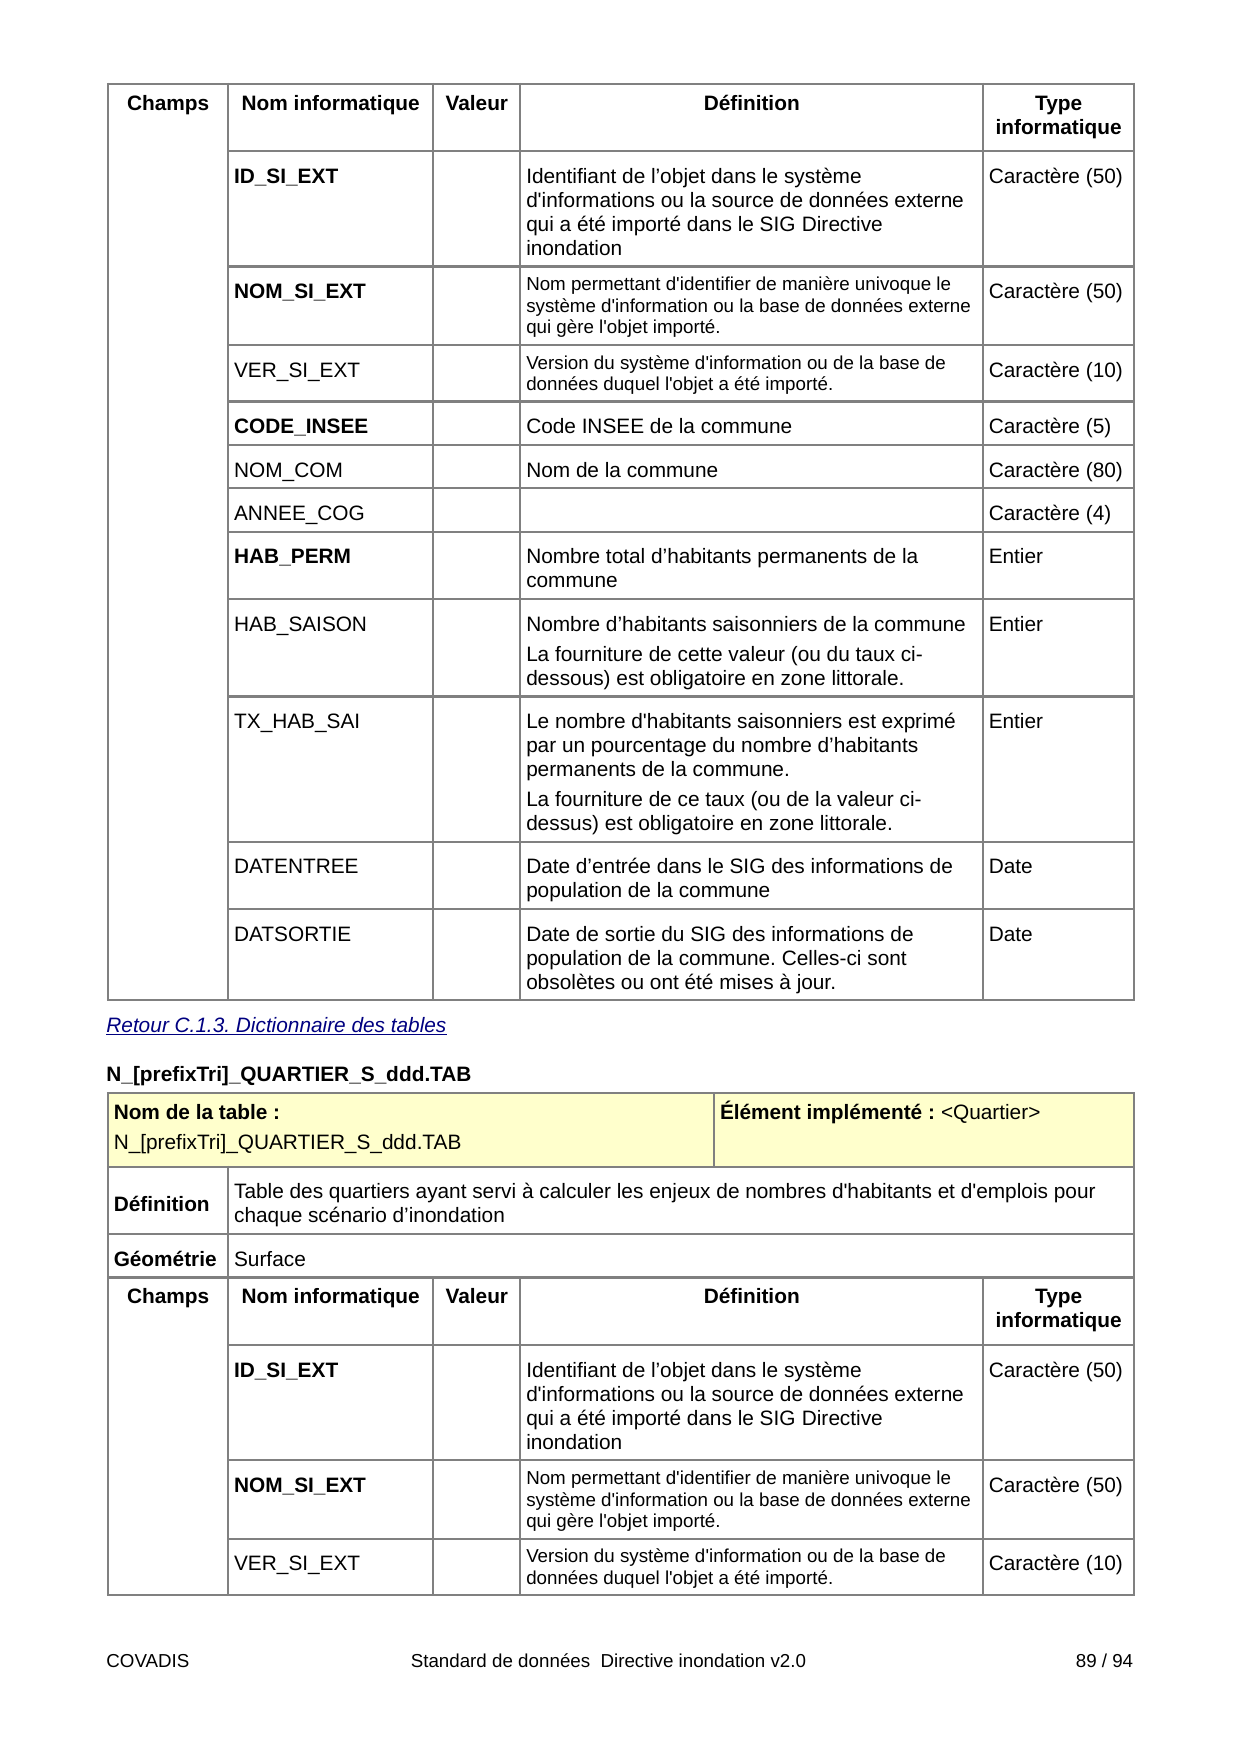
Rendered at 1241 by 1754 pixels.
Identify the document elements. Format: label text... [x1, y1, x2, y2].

table_cell Date de sortie du SIG des informations de population de la commune. Celles-ci sont obsolètes ou ont été mises à jour. [521, 910, 982, 999]
table_cell Caractère (80) [984, 446, 1133, 487]
table_cell ID_SI_EXT [229, 1346, 432, 1459]
table_cell NOM_SI_EXT [229, 1461, 432, 1537]
table_cell Valeur [434, 1279, 519, 1344]
table_cell Entier [984, 600, 1133, 695]
table_cell Code INSEE de la commune [521, 403, 982, 444]
table_cell TX_HAB_SAI [229, 698, 432, 841]
table_cell Nombre total d’habitants permanents de la commune [521, 533, 982, 598]
table_cell Nom de la commune [521, 446, 982, 487]
table_cell DATENTREE [229, 843, 432, 908]
table_cell [434, 268, 519, 344]
table_cell Le nombre d'habitants saisonniers est exprimé par un pourcentage du nombre d’habitants permanents de la commune. La fourniture de ce taux (ou de la valeur ci-dessus) est obligatoire en zone littorale. [521, 698, 982, 841]
table_cell [434, 843, 519, 908]
table_cell ANNEE_COG [229, 489, 432, 531]
table_cell Caractère (50) [984, 268, 1133, 344]
table_cell [434, 910, 519, 999]
table_cell ID_SI_EXT [229, 152, 432, 265]
table_cell [434, 489, 519, 531]
table_cell Date [984, 843, 1133, 908]
table_cell Date d’entrée dans le SIG des informations de population de la commune [521, 843, 982, 908]
table_cell Caractère (10) [984, 346, 1133, 400]
table_header Élément implémenté : <Quartier> [715, 1094, 1133, 1166]
table_cell Type informatique [984, 85, 1133, 150]
table_cell Caractère (50) [984, 1461, 1133, 1537]
table_cell Définition [521, 85, 982, 150]
table_cell Table des quartiers ayant servi à calculer les enjeux de nombres d'habitants et d'emplois pour chaque scénario d’inondation [229, 1168, 1133, 1233]
table_cell [434, 446, 519, 487]
table_cell Nombre d’habitants saisonniers de la commune La fourniture de cette valeur (ou du taux ci-dessous) est obligatoire en zone littorale. [521, 600, 982, 695]
table_cell Date [984, 910, 1133, 999]
table_cell Caractère (50) [984, 152, 1133, 265]
table_cell Nom permettant d'identifier de manière univoque le système d'information ou la base de données externe qui gère l'objet importé. [521, 268, 982, 344]
table_cell Version du système d'information ou de la base de données duquel l'objet a été importé. [521, 1540, 982, 1594]
table_cell [434, 152, 519, 265]
table_cell [434, 698, 519, 841]
table_cell Caractère (5) [984, 403, 1133, 444]
table_cell Géométrie [109, 1235, 227, 1276]
table_cell [434, 600, 519, 695]
table_cell [434, 533, 519, 598]
table_cell [434, 346, 519, 400]
table_cell Entier [984, 698, 1133, 841]
table_cell [434, 1461, 519, 1537]
table_cell Caractère (4) [984, 489, 1133, 531]
table_cell NOM_SI_EXT [229, 268, 432, 344]
table_header Nom de la table : N_[prefixTri]_QUARTIER_S_ddd.TAB [109, 1094, 713, 1166]
table_cell Caractère (50) [984, 1346, 1133, 1459]
table_cell Champs [109, 1279, 227, 1594]
text Retour C.1.3. Dictionnaire des tables [106, 1013, 1134, 1037]
table_cell Entier [984, 533, 1133, 598]
table_cell Caractère (10) [984, 1540, 1133, 1594]
table_cell Version du système d'information ou de la base de données duquel l'objet a été importé. [521, 346, 982, 400]
table_cell Définition [521, 1279, 982, 1344]
table_cell NOM_COM [229, 446, 432, 487]
table_cell Surface [229, 1235, 1133, 1276]
table_cell Identifiant de l’objet dans le système d'informations ou la source de données externe qui a été importé dans le SIG Directive inondation [521, 1346, 982, 1459]
table_cell Nom informatique [229, 1279, 432, 1344]
table_cell CODE_INSEE [229, 403, 432, 444]
table_cell Valeur [434, 85, 519, 150]
table_cell VER_SI_EXT [229, 1540, 432, 1594]
table_cell DATSORTIE [229, 910, 432, 999]
table_cell Identifiant de l’objet dans le système d'informations ou la source de données externe qui a été importé dans le SIG Directive inondation [521, 152, 982, 265]
table_cell HAB_PERM [229, 533, 432, 598]
table_cell [434, 1540, 519, 1594]
table_cell Nom permettant d'identifier de manière univoque le système d'information ou la base de données externe qui gère l'objet importé. [521, 1461, 982, 1537]
table_cell HAB_SAISON [229, 600, 432, 695]
table_cell [434, 1346, 519, 1459]
table_cell VER_SI_EXT [229, 346, 432, 400]
table_cell [434, 403, 519, 444]
table_cell Nom informatique [229, 85, 432, 150]
table_cell [521, 489, 982, 531]
table_cell Champs [109, 85, 227, 999]
subtitle N_[prefixTri]_QUARTIER_S_ddd.TAB [106, 1062, 1134, 1086]
table_cell Type informatique [984, 1279, 1133, 1344]
table_cell Définition [109, 1168, 227, 1233]
